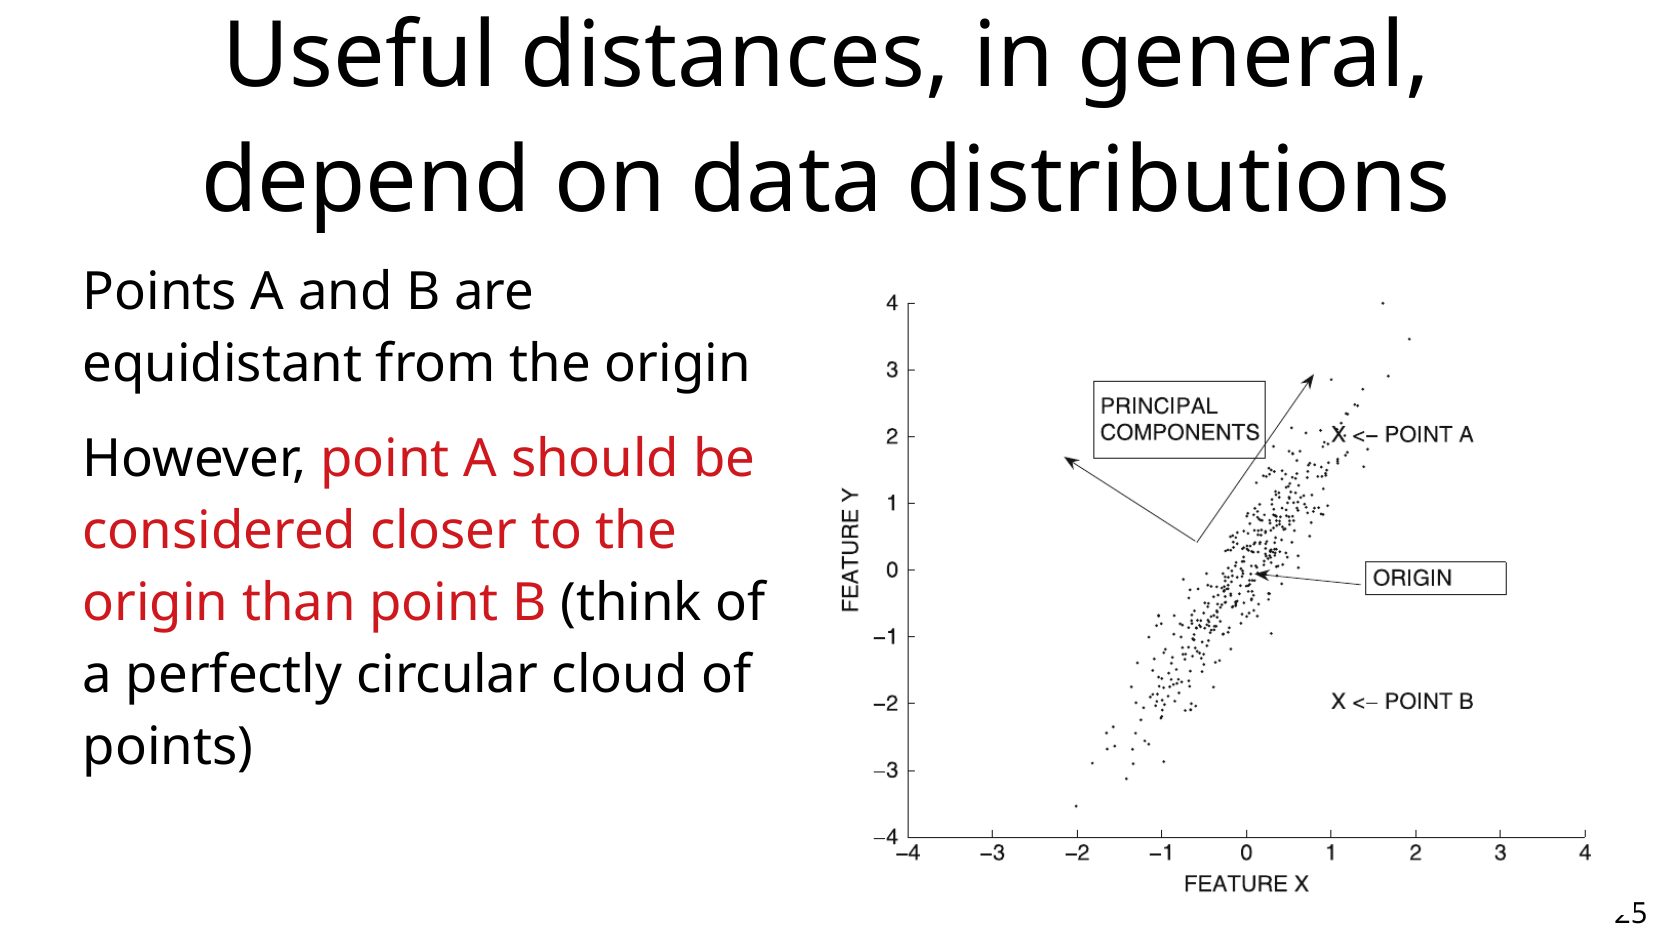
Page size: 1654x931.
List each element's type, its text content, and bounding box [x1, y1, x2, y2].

title Useful distances, in general, depend on data distributions [82, 1, 1571, 226]
list Points A and B are equidistant from the origin However, point A should be considered closer to the origin than point B (think of a perfectly circular cloud of points) [82, 253, 796, 793]
picture [803, 266, 1634, 916]
